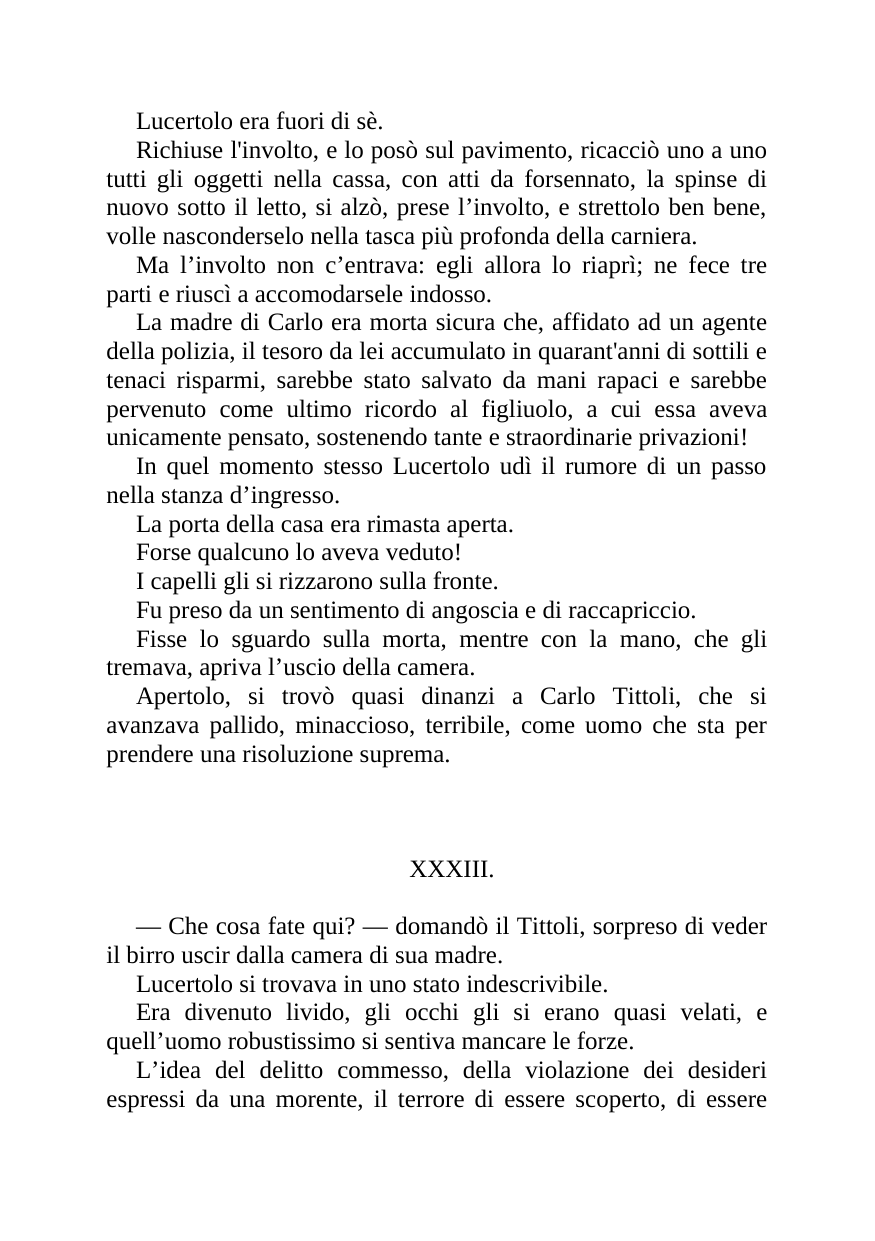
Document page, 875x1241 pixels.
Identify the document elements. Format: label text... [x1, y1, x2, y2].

text XXXIII. [106, 854, 768, 882]
text L’idea del delitto commesso, della violazione dei desideri espressi da una morente, il terrore di essere scoperto, di essere [106, 1055, 768, 1112]
text Richiuse l'involto, e lo posò sul pavimento, ricacciò uno a uno tutti gli oggetti nella cassa, con atti da forsennato, la spinse di nuovo sotto il letto, si alzò, prese l’involto, e strettolo ben bene, volle nasconderselo nella tasca più profonda della carniera. [106, 135, 768, 250]
text Ma l’involto non c’entrava: egli allora lo riaprì; ne fece tre parti e riuscì a accomodarsele indosso. [106, 250, 768, 307]
text La madre di Carlo era morta sicura che, affidato ad un agente della polizia, il tesoro da lei accumulato in quarant'anni di sottili e tenaci risparmi, sarebbe stato salvato da mani rapaci e sarebbe pervenuto come ultimo ricordo al figliuolo, a cui essa aveva unicamente pensato, sostenendo tante e straordinarie privazioni! [106, 307, 768, 451]
text In quel momento stesso Lucertolo udì il rumore di un passo nella stanza d’ingresso. [106, 451, 768, 509]
text Fu preso da un sentimento di angoscia e di raccapriccio. [106, 595, 768, 624]
text Lucertolo era fuori di sè. [106, 106, 768, 135]
text — Che cosa fate qui? — domandò il Tittoli, sorpreso di veder il birro uscir dalla camera di sua madre. [106, 911, 768, 969]
text Era divenuto livido, gli occhi gli si erano quasi velati, e quell’uomo robustissimo si sentiva mancare le forze. [106, 997, 768, 1055]
text I capelli gli si rizzarono sulla fronte. [106, 566, 768, 595]
text Lucertolo si trovava in uno stato indescrivibile. [106, 969, 768, 997]
text La porta della casa era rimasta aperta. [106, 509, 768, 537]
text Forse qualcuno lo aveva veduto! [106, 537, 768, 566]
text Apertolo, si trovò quasi dinanzi a Carlo Tittoli, che si avanzava pallido, minaccioso, terribile, come uomo che sta per prendere una risoluzione suprema. [106, 681, 768, 767]
text Fisse lo sguardo sulla morta, mentre con la mano, che gli tremava, apriva l’uscio della camera. [106, 624, 768, 681]
